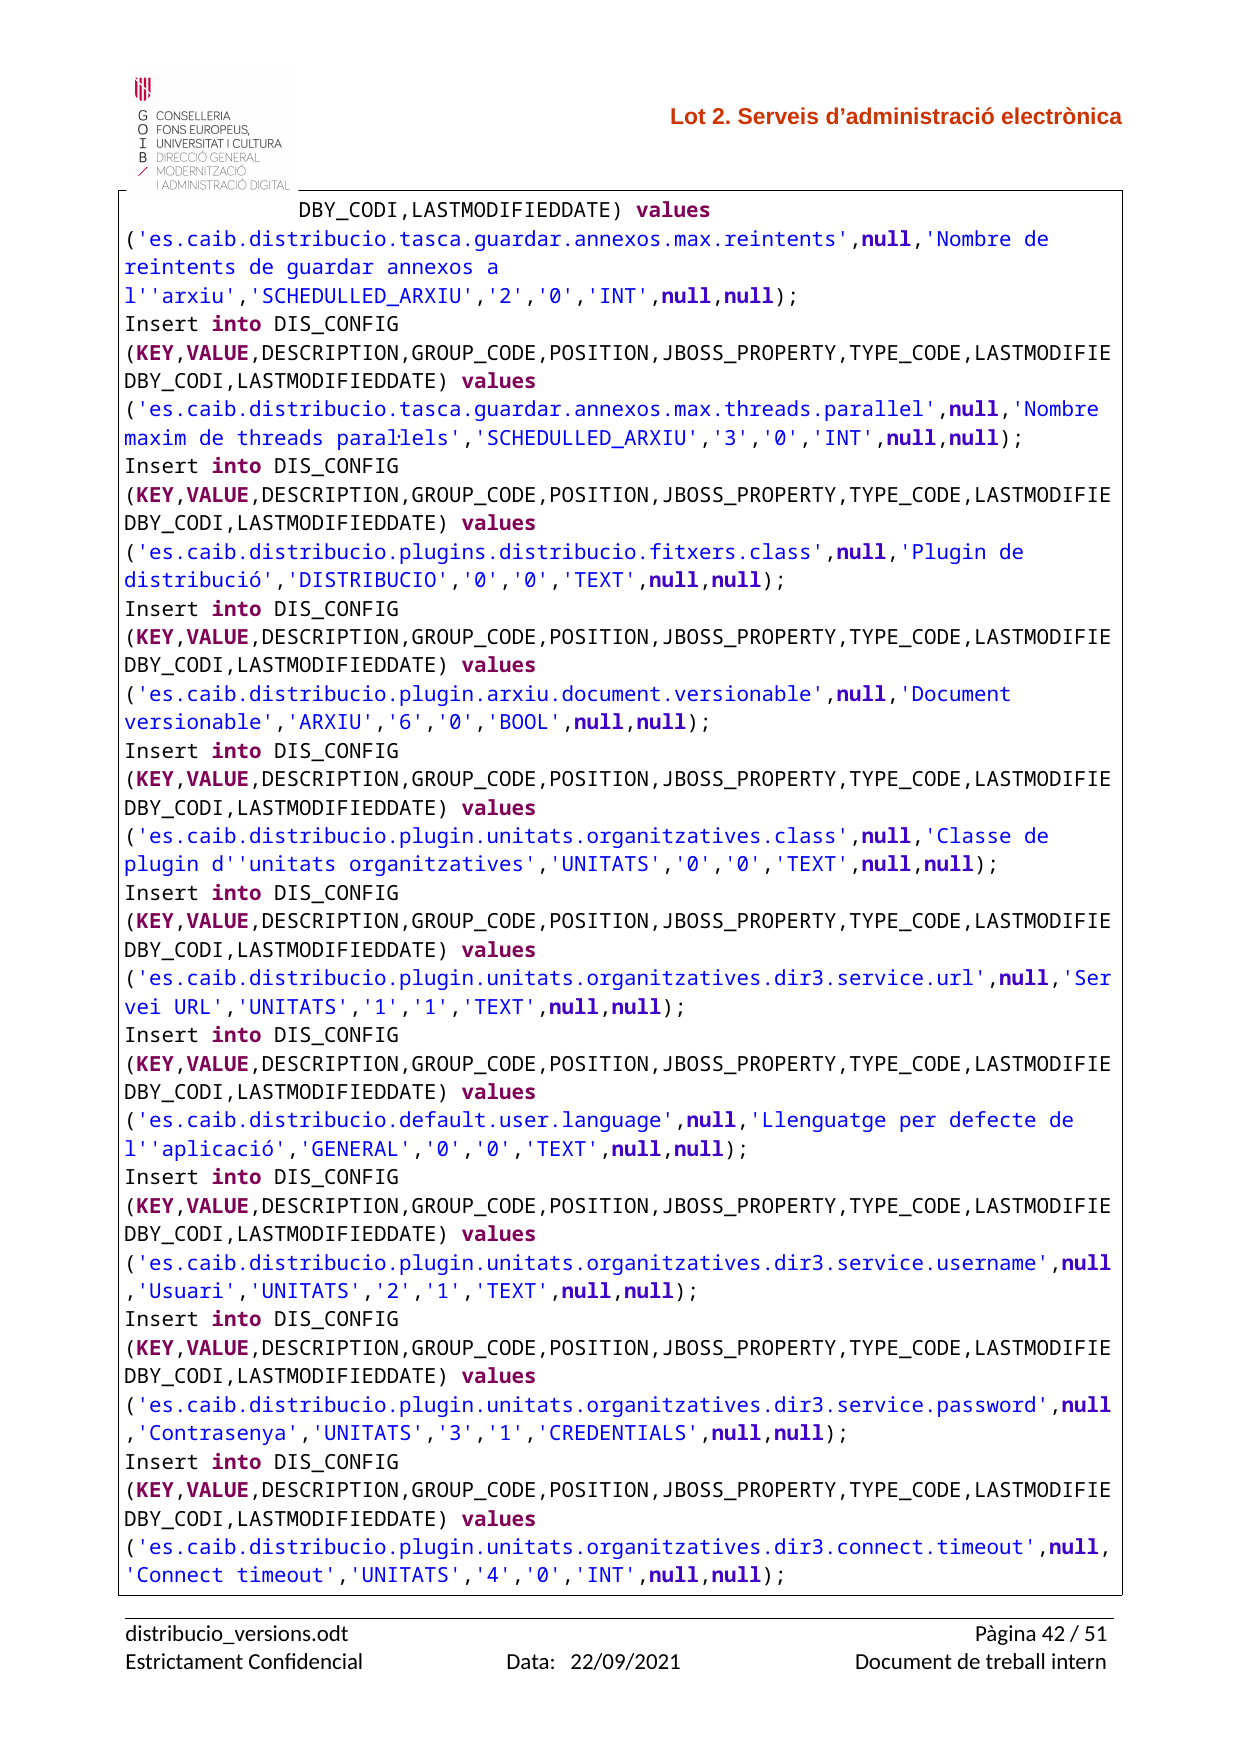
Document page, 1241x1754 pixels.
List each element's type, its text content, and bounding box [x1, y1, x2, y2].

picture [126, 70, 299, 197]
table_header DBY_CODI,LASTMODIFIEDDATE) values ('es.caib.distribucio.tasca.guardar.annexos.max.reintents',null,'Nombre de reintents de guardar annexos a l''arxiu','SCHEDULLED_ARXIU','2','0','INT',null,null); Insert into DIS_CONFIG (KEY,VALUE,DESCRIPTION,GROUP_CODE,POSITION,JBOSS_PROPERTY,TYPE_CODE,LASTMODIFIEDBY_CODI,LASTMODIFIEDDATE) values ('es.caib.distribucio.tasca.guardar.annexos.max.threads.parallel',null,'Nombre maxim de threads paral·lels','SCHEDULLED_ARXIU','3','0','INT',null,null); Insert into DIS_CONFIG (KEY,VALUE,DESCRIPTION,GROUP_CODE,POSITION,JBOSS_PROPERTY,TYPE_CODE,LASTMODIFIEDBY_CODI,LASTMODIFIEDDATE) values ('es.caib.distribucio.plugins.distribucio.fitxers.class',null,'Plugin de distribució','DISTRIBUCIO','0','0','TEXT',null,null); Insert into DIS_CONFIG (KEY,VALUE,DESCRIPTION,GROUP_CODE,POSITION,JBOSS_PROPERTY,TYPE_CODE,LASTMODIFIEDBY_CODI,LASTMODIFIEDDATE) values ('es.caib.distribucio.plugin.arxiu.document.versionable',null,'Document versionable','ARXIU','6','0','BOOL',null,null); Insert into DIS_CONFIG (KEY,VALUE,DESCRIPTION,GROUP_CODE,POSITION,JBOSS_PROPERTY,TYPE_CODE,LASTMODIFIEDBY_CODI,LASTMODIFIEDDATE) values ('es.caib.distribucio.plugin.unitats.organitzatives.class',null,'Classe de plugin d''unitats organitzatives','UNITATS','0','0','TEXT',null,null); Insert into DIS_CONFIG (KEY,VALUE,DESCRIPTION,GROUP_CODE,POSITION,JBOSS_PROPERTY,TYPE_CODE,LASTMODIFIEDBY_CODI,LASTMODIFIEDDATE) values ('es.caib.distribucio.plugin.unitats.organitzatives.dir3.service.url',null,'Servei URL','UNITATS','1','1','TEXT',null,null); Insert into DIS_CONFIG (KEY,VALUE,DESCRIPTION,GROUP_CODE,POSITION,JBOSS_PROPERTY,TYPE_CODE,LASTMODIFIEDBY_CODI,LASTMODIFIEDDATE) values ('es.caib.distribucio.default.user.language',null,'Llenguatge per defecte de l''aplicació','GENERAL','0','0','TEXT',null,null); Insert into DIS_CONFIG (KEY,VALUE,DESCRIPTION,GROUP_CODE,POSITION,JBOSS_PROPERTY,TYPE_CODE,LASTMODIFIEDBY_CODI,LASTMODIFIEDDATE) values ('es.caib.distribucio.plugin.unitats.organitzatives.dir3.service.username',null,'Usuari','UNITATS','2','1','TEXT',null,null); Insert into DIS_CONFIG (KEY,VALUE,DESCRIPTION,GROUP_CODE,POSITION,JBOSS_PROPERTY,TYPE_CODE,LASTMODIFIEDBY_CODI,LASTMODIFIEDDATE) values ('es.caib.distribucio.plugin.unitats.organitzatives.dir3.service.password',null,'Contrasenya','UNITATS','3','1','CREDENTIALS',null,null); Insert into DIS_CONFIG (KEY,VALUE,DESCRIPTION,GROUP_CODE,POSITION,JBOSS_PROPERTY,TYPE_CODE,LASTMODIFIEDBY_CODI,LASTMODIFIEDDATE) values ('es.caib.distribucio.plugin.unitats.organitzatives.dir3.connect.timeout',null,'Connect timeout','UNITATS','4','0','INT',null,null); [119, 191, 1122, 1595]
